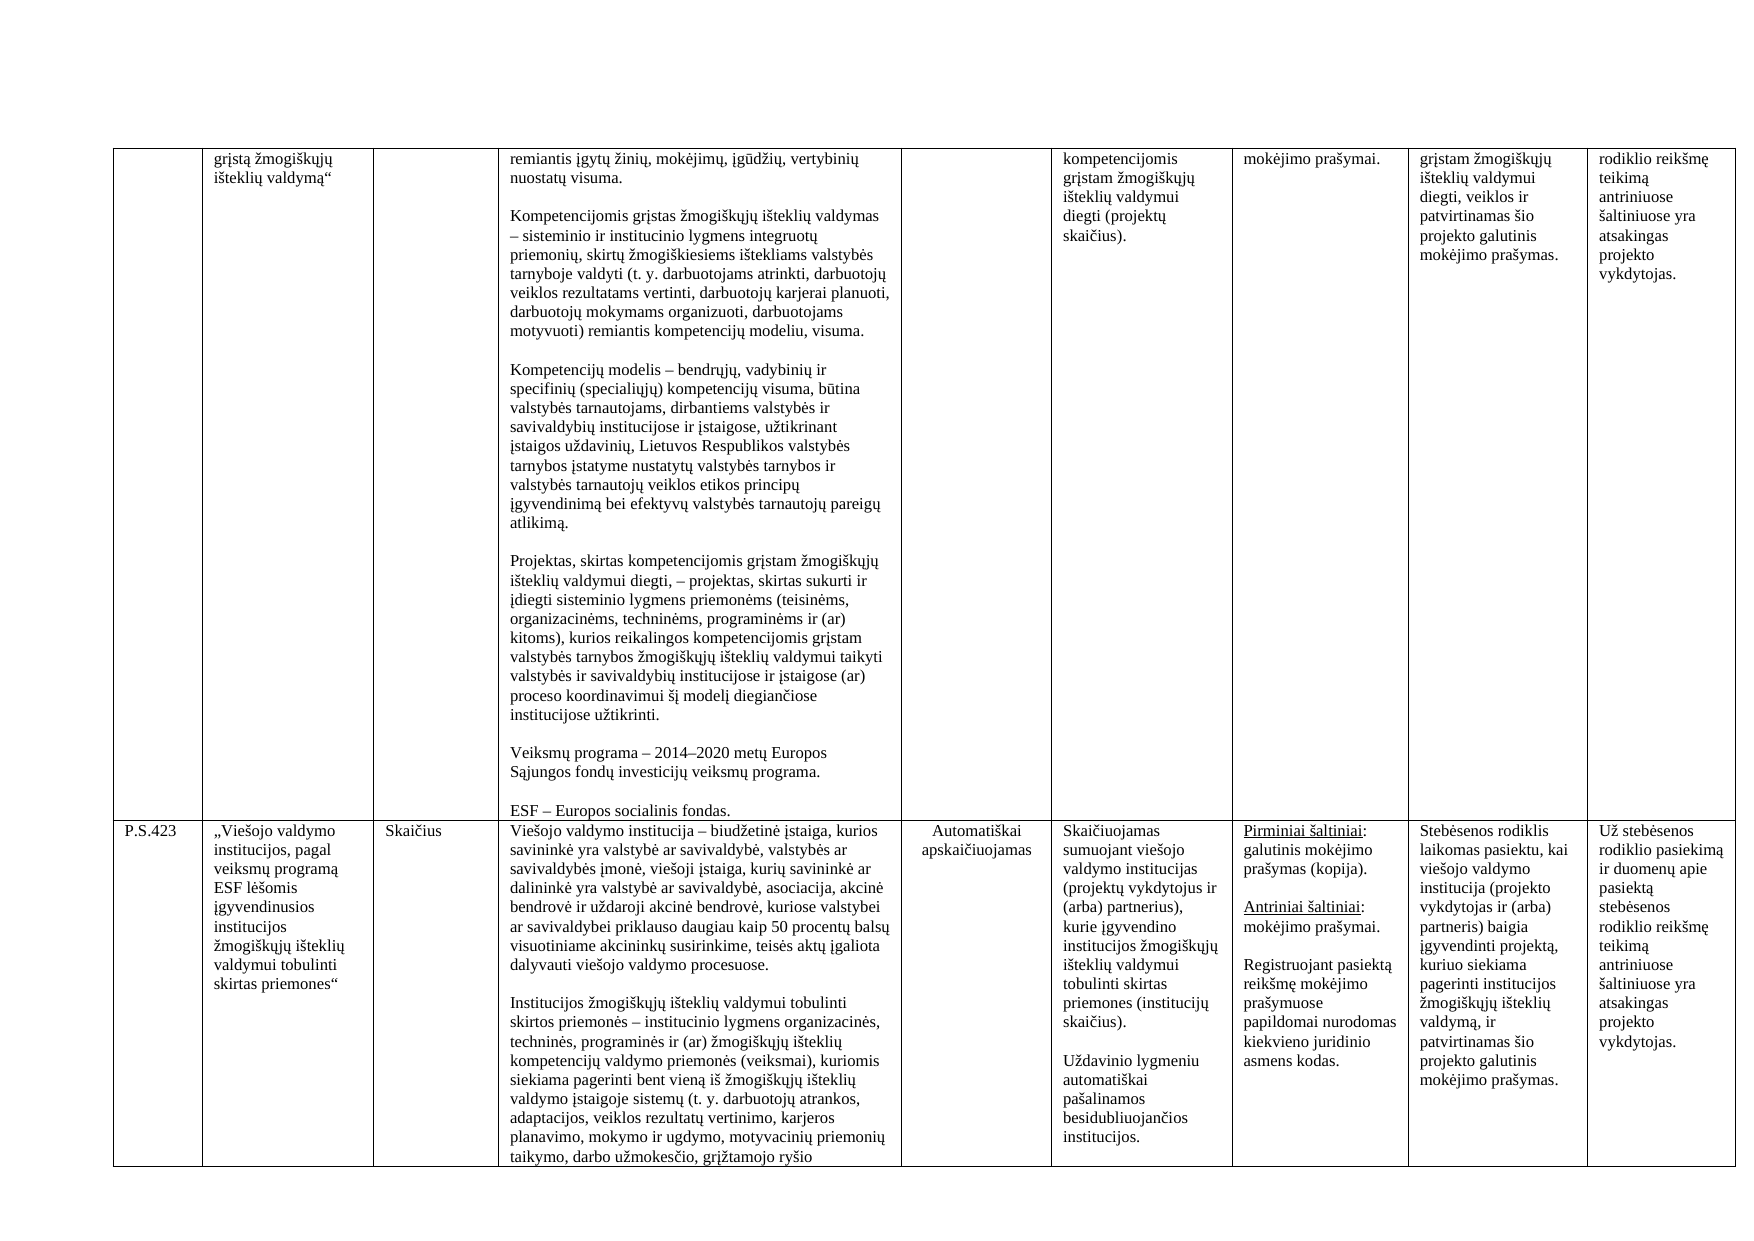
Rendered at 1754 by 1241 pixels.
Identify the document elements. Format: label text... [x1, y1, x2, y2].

table_cell Skaičiuojamas sumuojant viešojo valdymo institucijas (projektų vykdytojus ir (arba) partnerius), kurie įgyvendino institucijos žmogiškųjų išteklių valdymui tobulinti skirtas priemones (institucijų skaičius). Uždavinio lygmeniu automatiškai pašalinamos besidubliuojančios institucijos. [1052, 821, 1232, 1166]
table_cell P.S.423 [114, 821, 202, 1166]
table_cell grįstą žmogiškųjų išteklių valdymą“ [203, 149, 373, 819]
table_cell Už stebėsenos rodiklio pasiekimą ir duomenų apie pasiektą stebėsenos rodiklio reikšmę teikimą antriniuose šaltiniuose yra atsakingas projekto vykdytojas. [1588, 821, 1735, 1166]
table_cell „Viešojo valdymo institucijos, pagal veiksmų programą ESF lėšomis įgyvendinusios institucijos žmogiškųjų išteklių valdymui tobulinti skirtas priemones“ [203, 821, 373, 1166]
table_cell Skaičius [374, 821, 498, 1166]
table_cell Stebėsenos rodiklis laikomas pasiektu, kai viešojo valdymo institucija (projekto vykdytojas ir (arba) partneris) baigia įgyvendinti projektą, kuriuo siekiama pagerinti institucijos žmogiškųjų išteklių valdymą, ir patvirtinamas šio projekto galutinis mokėjimo prašymas. [1409, 821, 1587, 1166]
table_cell [902, 149, 1051, 819]
table_cell Automatiškai apskaičiuojamas [902, 821, 1051, 1166]
table_cell grįstam žmogiškųjų išteklių valdymui diegti, veiklos ir patvirtinamas šio projekto galutinis mokėjimo prašymas. [1409, 149, 1587, 819]
table_cell remiantis įgytų žinių, mokėjimų, įgūdžių, vertybinių nuostatų visuma. Kompetencijomis grįstas žmogiškųjų išteklių valdymas – sisteminio ir institucinio lygmens integruotų priemonių, skirtų žmogiškiesiems ištekliams valstybės tarnyboje valdyti (t. y. darbuotojams atrinkti, darbuotojų veiklos rezultatams vertinti, darbuotojų karjerai planuoti, darbuotojų mokymams organizuoti, darbuotojams motyvuoti) remiantis kompetencijų modeliu, visuma. Kompetencijų modelis – bendrųjų, vadybinių ir specifinių (specialiųjų) kompetencijų visuma, būtina valstybės tarnautojams, dirbantiems valstybės ir savivaldybių institucijose ir įstaigose, užtikrinant įstaigos uždavinių, Lietuvos Respublikos valstybės tarnybos įstatyme nustatytų valstybės tarnybos ir valstybės tarnautojų veiklos etikos principų įgyvendinimą bei efektyvų valstybės tarnautojų pareigų atlikimą. Projektas, skirtas kompetencijomis grįstam žmogiškųjų išteklių valdymui diegti, – projektas, skirtas sukurti ir įdiegti sisteminio lygmens priemonėms (teisinėms, organizacinėms, techninėms, programinėms ir (ar) kitoms), kurios reikalingos kompetencijomis grįstam valstybės tarnybos žmogiškųjų išteklių valdymui taikyti valstybės ir savivaldybių institucijose ir įstaigose (ar) proceso koordinavimui šį modelį diegiančiose institucijose užtikrinti. Veiksmų programa – 2014–2020 metų Europos Sąjungos fondų investicijų veiksmų programa. ESF – Europos socialinis fondas. [499, 149, 901, 819]
table_cell Pirminiai šaltiniai: galutinis mokėjimo prašymas (kopija). Antriniai šaltiniai: mokėjimo prašymai. Registruojant pasiektą reikšmę mokėjimo prašymuose papildomai nurodomas kiekvieno juridinio asmens kodas. [1233, 821, 1408, 1166]
table_cell [374, 149, 498, 819]
table_cell Viešojo valdymo institucija – biudžetinė įstaiga, kurios savininkė yra valstybė ar savivaldybė, valstybės ar savivaldybės įmonė, viešoji įstaiga, kurių savininkė ar dalininkė yra valstybė ar savivaldybė, asociacija, akcinė bendrovė ir uždaroji akcinė bendrovė, kuriose valstybei ar savivaldybei priklauso daugiau kaip 50 procentų balsų visuotiniame akcininkų susirinkime, teisės aktų įgaliota dalyvauti viešojo valdymo procesuose. Institucijos žmogiškųjų išteklių valdymui tobulinti skirtos priemonės – institucinio lygmens organizacinės, techninės, programinės ir (ar) žmogiškųjų išteklių kompetencijų valdymo priemonės (veiksmai), kuriomis siekiama pagerinti bent vieną iš žmogiškųjų išteklių valdymo įstaigoje sistemų (t. y. darbuotojų atrankos, adaptacijos, veiklos rezultatų vertinimo, karjeros planavimo, mokymo ir ugdymo, motyvacinių priemonių taikymo, darbo užmokesčio, grįžtamojo ryšio [499, 821, 901, 1166]
table_cell kompetencijomis grįstam žmogiškųjų išteklių valdymui diegti (projektų skaičius). [1052, 149, 1232, 819]
table_cell rodiklio reikšmę teikimą antriniuose šaltiniuose yra atsakingas projekto vykdytojas. [1588, 149, 1735, 819]
table_cell mokėjimo prašymai. [1233, 149, 1408, 819]
table_cell [114, 149, 202, 819]
